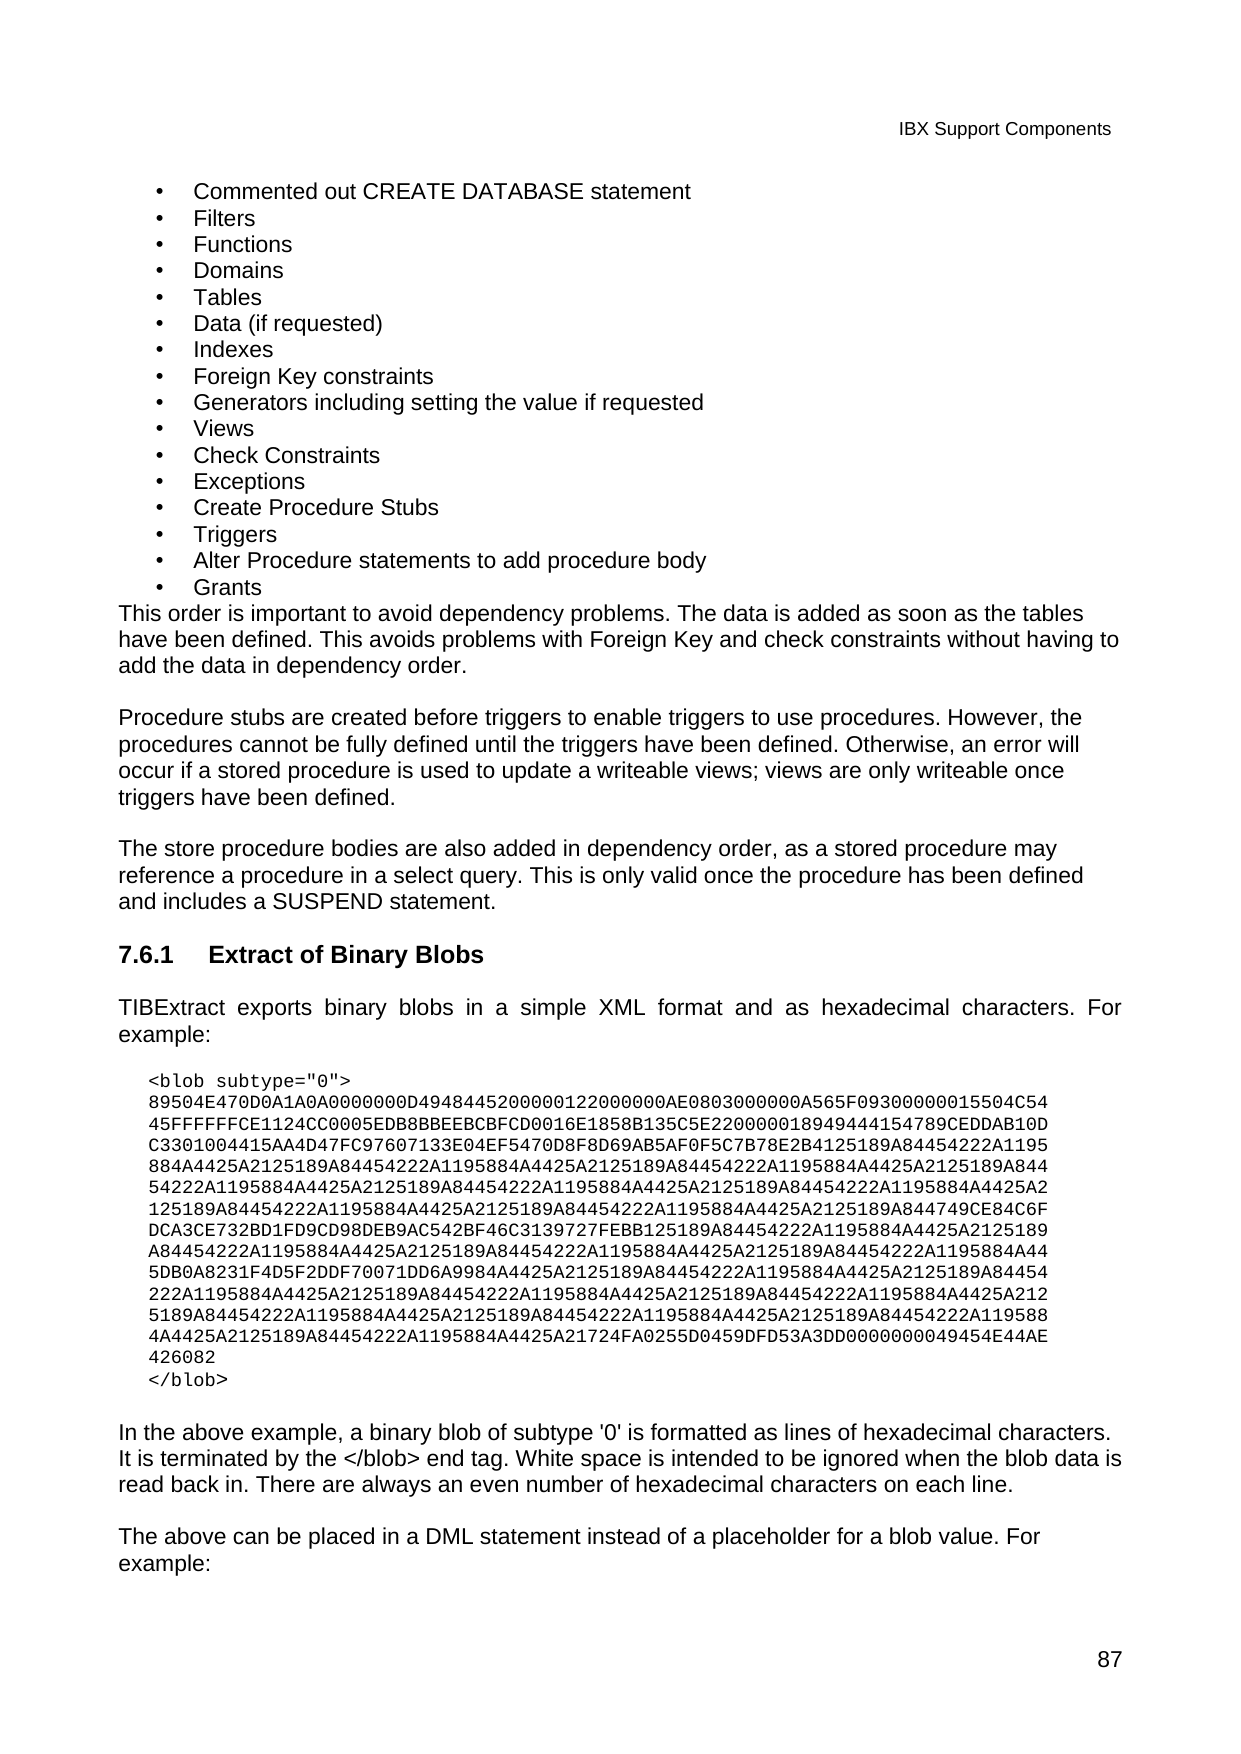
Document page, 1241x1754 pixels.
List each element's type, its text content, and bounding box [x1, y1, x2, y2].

text <blob subtype="0"> [148, 1072, 1122, 1093]
text 222A1195884A4425A2125189A84454222A1195884A4425A2125189A84454222A1195884A4425A212 [148, 1284, 1122, 1306]
text </blob> [148, 1369, 1122, 1393]
list Grants [156, 573, 1122, 600]
text The above can be placed in a DML statement instead of a placeholder for a blob value. For example: [118, 1523, 1122, 1576]
list Create Procedure Stubs [156, 494, 1122, 521]
text DCA3CE732BD1FD9CD98DEB9AC542BF46C3139727FEBB125189A84454222A1195884A4425A2125189 [148, 1221, 1122, 1242]
text TIBExtract exports binary blobs in a simple XML format and as hexadecimal characters. For example: [118, 994, 1122, 1047]
text 125189A84454222A1195884A4425A2125189A84454222A1195884A4425A2125189A844749CE84C6F [148, 1199, 1122, 1221]
list Generators including setting the value if requested [156, 389, 1122, 415]
list Domains [156, 257, 1122, 283]
text A84454222A1195884A4425A2125189A84454222A1195884A4425A2125189A84454222A1195884A44 [148, 1242, 1122, 1263]
text 884A4425A2125189A84454222A1195884A4425A2125189A84454222A1195884A4425A2125189A844 [148, 1157, 1122, 1178]
list Triggers [156, 521, 1122, 547]
text 5DB0A8231F4D5F2DDF70071DD6A9984A4425A2125189A84454222A1195884A4425A2125189A84454 [148, 1263, 1122, 1284]
list Filters [156, 204, 1122, 231]
list Indexes [156, 336, 1122, 363]
text 89504E470D0A1A0A0000000D4948445200000122000000AE0803000000A565F09300000015504C54 [148, 1093, 1122, 1114]
subtitle Extract of Binary Blobs [118, 940, 1122, 969]
list Check Constraints [156, 442, 1122, 468]
list Commented out CREATE DATABASE statement [156, 178, 1122, 204]
list Data (if requested) [156, 310, 1122, 336]
text The store procedure bodies are also added in dependency order, as a stored procedure may reference a procedure in a select query. This is only valid once the procedure has been defined and includes a SUSPEND statement. [118, 835, 1122, 914]
list Alter Procedure statements to add procedure body [156, 547, 1122, 573]
text 54222A1195884A4425A2125189A84454222A1195884A4425A2125189A84454222A1195884A4425A2 [148, 1178, 1122, 1199]
list Foreign Key constraints [156, 363, 1122, 389]
text This order is important to avoid dependency problems. The data is added as soon as the tables have been defined. This avoids problems with Foreign Key and check constraints without having to add the data in dependency order. [118, 600, 1122, 679]
list Tables [156, 283, 1122, 310]
text 426082 [148, 1348, 1122, 1369]
list Views [156, 415, 1122, 442]
text 5189A84454222A1195884A4425A2125189A84454222A1195884A4425A2125189A84454222A119588 [148, 1306, 1122, 1327]
text 45FFFFFFCE1124CC0005EDB8BBEEBCBFCD0016E1858B135C5E220000018949444154789CEDDAB10D [148, 1114, 1122, 1136]
text In the above example, a binary blob of subtype '0' is formatted as lines of hexadecimal characters. It is terminated by the </blob> end tag. White space is intended to be ignored when the blob data is read back in. There are always an even number of hexadecimal characters on each line. [118, 1418, 1122, 1498]
text C3301004415AA4D47FC97607133E04EF5470D8F8D69AB5AF0F5C7B78E2B4125189A84454222A1195 [148, 1136, 1122, 1157]
list Exceptions [156, 468, 1122, 494]
text Procedure stubs are created before triggers to enable triggers to use procedures. However, the procedures cannot be fully defined until the triggers have been defined. Otherwise, an error will occur if a stored procedure is used to update a writeable views; views are only writeable once triggers have been defined. [118, 704, 1122, 810]
list Functions [156, 231, 1122, 257]
text 4A4425A2125189A84454222A1195884A4425A21724FA0255D0459DFD53A3DD0000000049454E44AE [148, 1327, 1122, 1348]
